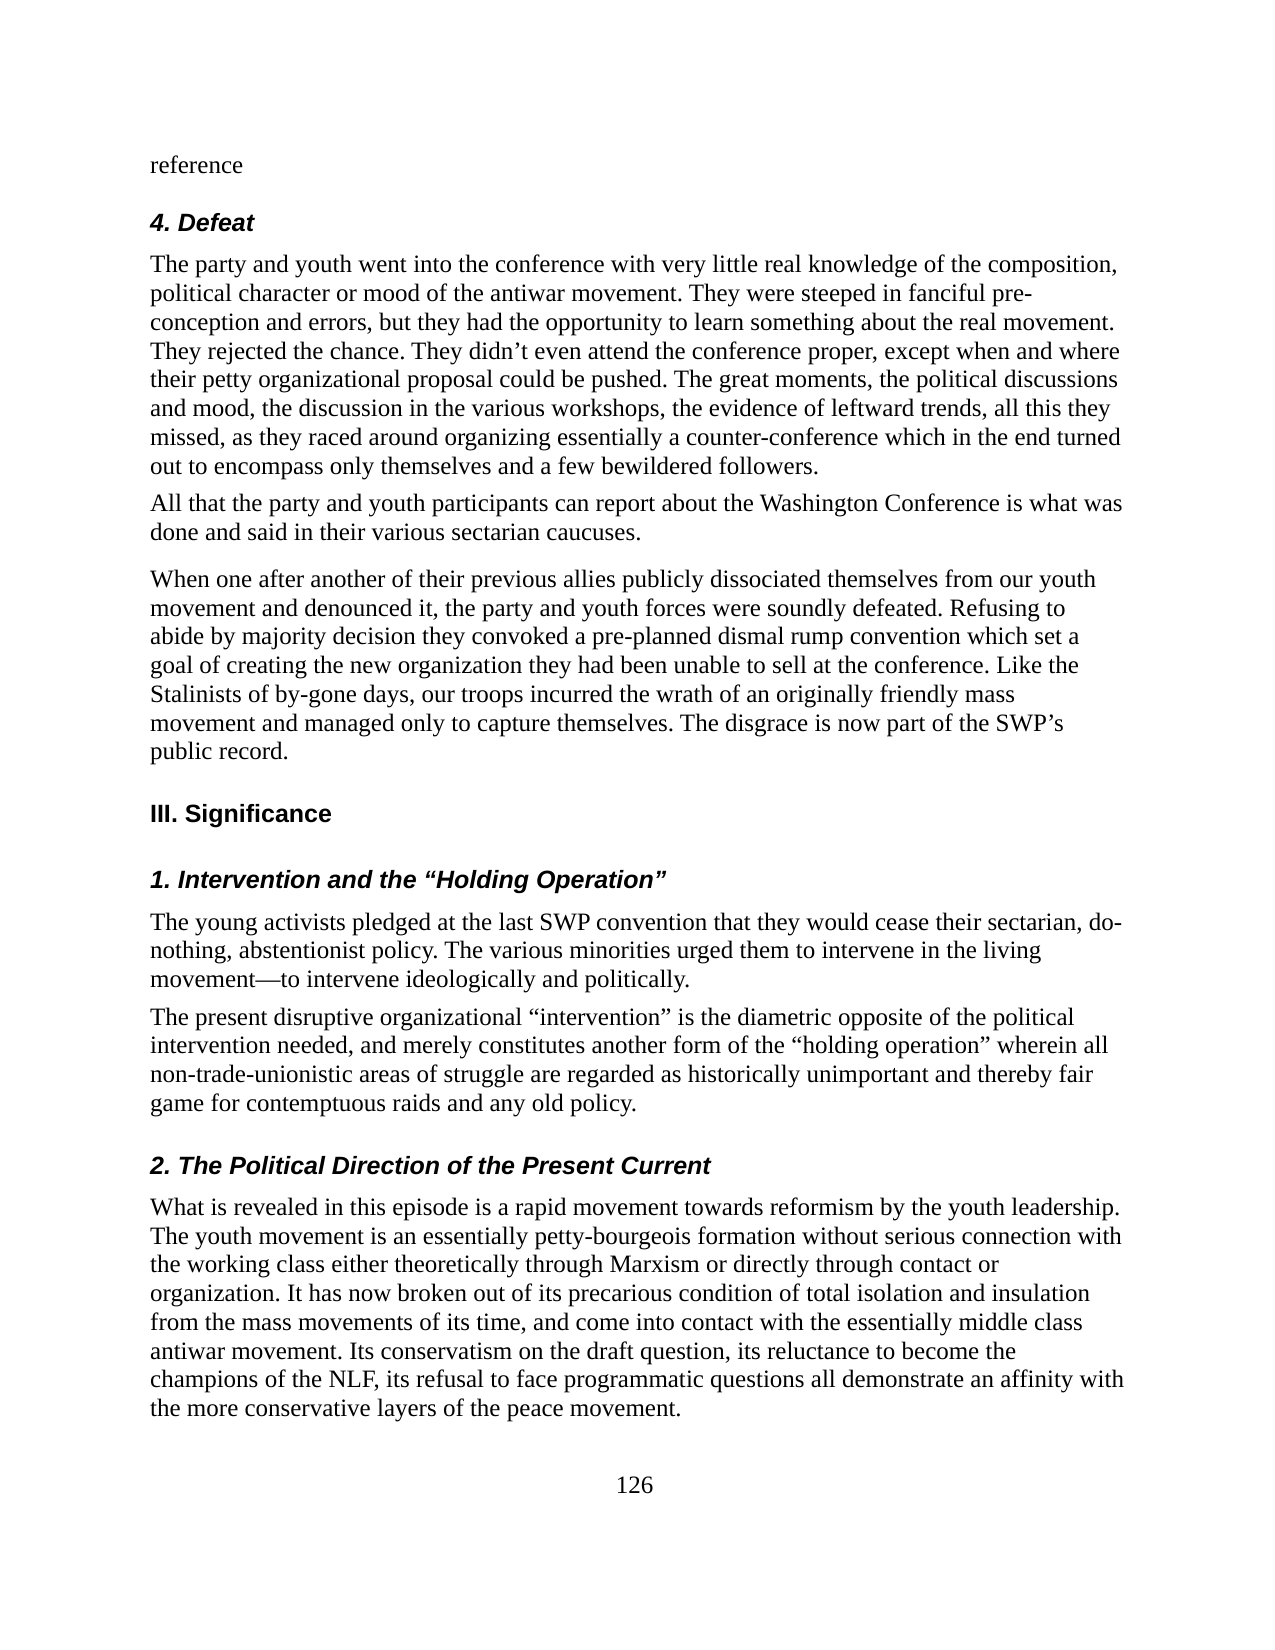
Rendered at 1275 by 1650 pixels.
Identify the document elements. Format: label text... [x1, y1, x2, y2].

text The young activists pledged at the last SWP convention that they would cease their sectarian, do-nothing, abstentionist policy. The various minorities urged them to intervene in the living movement—to intervene ideologically and politically. [150, 907, 1125, 993]
subtitle 2. The Political Direction of the Present Current [150, 1151, 1125, 1179]
text The present disruptive organizational “intervention” is the diametric opposite of the political intervention needed, and merely constitutes another form of the “holding operation” wherein all non-trade-unionistic areas of struggle are regarded as historically unimportant and thereby fair game for contemptuous raids and any old policy. [150, 1002, 1125, 1117]
text All that the party and youth participants can report about the Washington Conference is what was done and said in their various sectarian caucuses. [150, 488, 1125, 546]
subtitle 4. Defeat [150, 208, 1125, 237]
subtitle III. Significance [150, 799, 1125, 828]
text When one after another of their previous allies publicly dissociated themselves from our youth movement and denounced it, the party and youth forces were soundly defeated. Refusing to abide by majority decision they convoked a pre-planned dismal rump convention which set a goal of creating the new organization they had been unable to sell at the conference. Like the Stalinists of by-gone days, our troops incurred the wrath of an originally friendly mass movement and managed only to capture themselves. The disgrace is now part of the SWP’s public record. [150, 564, 1125, 765]
text What is revealed in this episode is a rapid movement towards reformism by the youth leadership. The youth movement is an essentially petty-bourgeois formation without serious connection with the working class either theoretically through Marxism or directly through contact or organization. It has now broken out of its precarious condition of total isolation and insulation from the mass movements of its time, and come into contact with the essentially middle class antiwar movement. Its conservatism on the draft question, its reluctance to become the champions of the NLF, its refusal to face programmatic questions all demonstrate an affinity with the more conservative layers of the peace movement. [150, 1192, 1125, 1422]
text The party and youth went into the conference with very little real knowledge of the composition, political character or mood of the antiwar movement. They were steeped in fanciful pre-conception and errors, but they had the opportunity to learn something about the real movement. They rejected the chance. They didn’t even attend the conference proper, except when and where their petty organizational proposal could be pushed. The great moments, the political discussions and mood, the discussion in the various workshops, the evidence of leftward trends, all this they missed, as they raced around organizing essentially a counter-conference which in the end turned out to encompass only themselves and a few bewildered followers. [150, 249, 1125, 479]
subtitle 1. Intervention and the “Holding Operation” [150, 865, 1125, 894]
